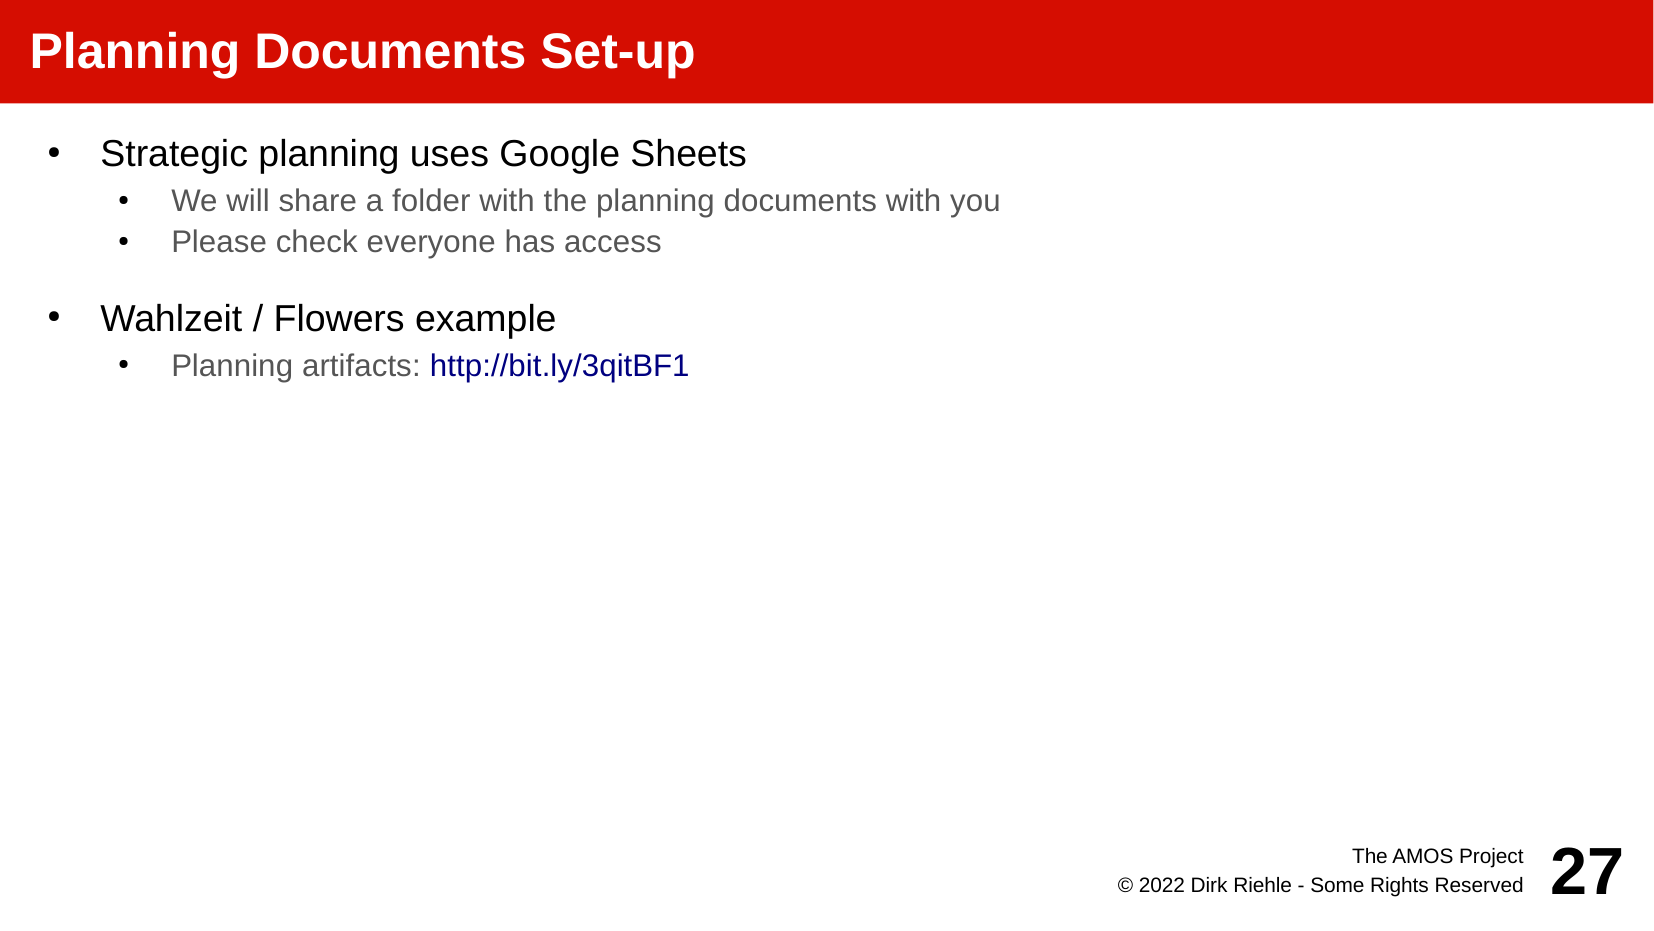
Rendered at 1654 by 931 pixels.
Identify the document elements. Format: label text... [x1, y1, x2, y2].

list Strategic planning uses Google Sheets We will share a folder with the planning documents with you Please check everyone has access Wahlzeit / Flowers example Planning artifacts: http://bit.ly/3qitBF1 [29, 132, 1625, 813]
title Planning Documents Set-up [0, 0, 1654, 104]
